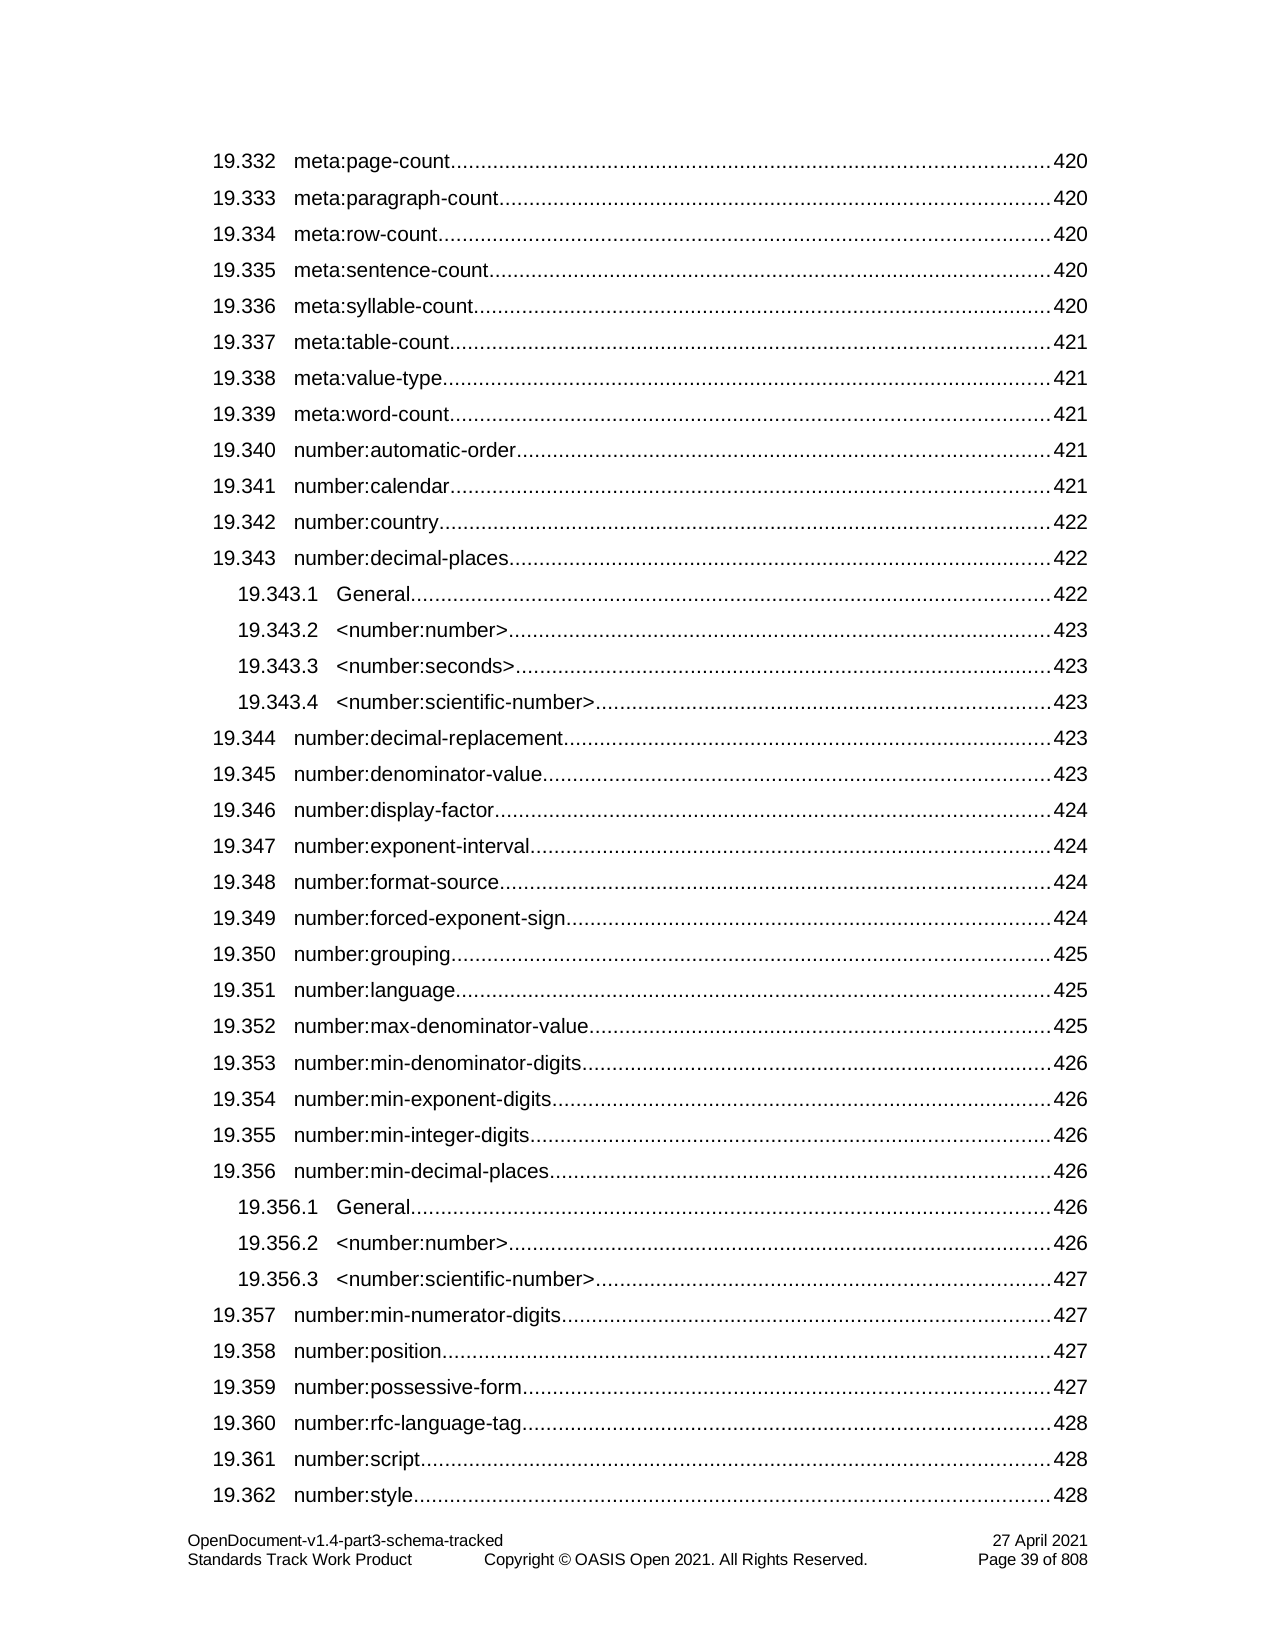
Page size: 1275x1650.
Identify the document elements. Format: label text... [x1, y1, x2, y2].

text 19.332 meta:page-count 420 [212, 150, 1088, 173]
text 19.348 number:format-source 424 [212, 871, 1088, 894]
text 19.362 number:style 428 [212, 1483, 1088, 1507]
text 19.356.2 <number:number> 426 [237, 1231, 1088, 1255]
text 19.340 number:automatic-order 421 [212, 438, 1088, 462]
text 19.343.3 <number:seconds> 423 [237, 654, 1088, 678]
text 19.343.2 <number:number> 423 [237, 618, 1088, 642]
text 19.335 meta:sentence-count 420 [212, 258, 1088, 282]
text 19.346 number:display-factor 424 [212, 799, 1088, 822]
text 19.350 number:grouping 425 [212, 943, 1088, 966]
text 19.336 meta:syllable-count 420 [212, 294, 1088, 318]
text 19.341 number:calendar 421 [212, 474, 1088, 498]
text 19.349 number:forced-exponent-sign 424 [212, 907, 1088, 930]
text 19.338 meta:value-type 421 [212, 366, 1088, 390]
text 19.347 number:exponent-interval 424 [212, 835, 1088, 858]
text 19.360 number:rfc-language-tag 428 [212, 1411, 1088, 1435]
text 19.343 number:decimal-places 422 [212, 546, 1088, 570]
text 19.359 number:possessive-form 427 [212, 1375, 1088, 1399]
text 19.344 number:decimal-replacement 423 [212, 727, 1088, 750]
text 19.343.1 General 422 [237, 582, 1088, 606]
text 19.361 number:script 428 [212, 1447, 1088, 1471]
text 19.351 number:language 425 [212, 979, 1088, 1002]
text 19.356.1 General 426 [237, 1195, 1088, 1219]
text 19.334 meta:row-count 420 [212, 222, 1088, 246]
text 19.354 number:min-exponent-digits 426 [212, 1087, 1088, 1111]
text 19.337 meta:table-count 421 [212, 330, 1088, 354]
text 19.343.4 <number:scientific-number> 423 [237, 691, 1088, 714]
text 19.355 number:min-integer-digits 426 [212, 1123, 1088, 1147]
text 19.342 number:country 422 [212, 510, 1088, 534]
text 19.352 number:max-denominator-value 425 [212, 1015, 1088, 1038]
text 19.358 number:position 427 [212, 1339, 1088, 1363]
text 19.356 number:min-decimal-places 426 [212, 1159, 1088, 1183]
text 19.357 number:min-numerator-digits 427 [212, 1303, 1088, 1327]
text 19.356.3 <number:scientific-number> 427 [237, 1267, 1088, 1291]
text 19.345 number:denominator-value 423 [212, 763, 1088, 786]
text 19.333 meta:paragraph-count 420 [212, 186, 1088, 209]
text 19.339 meta:word-count 421 [212, 402, 1088, 426]
text 19.353 number:min-denominator-digits 426 [212, 1051, 1088, 1074]
